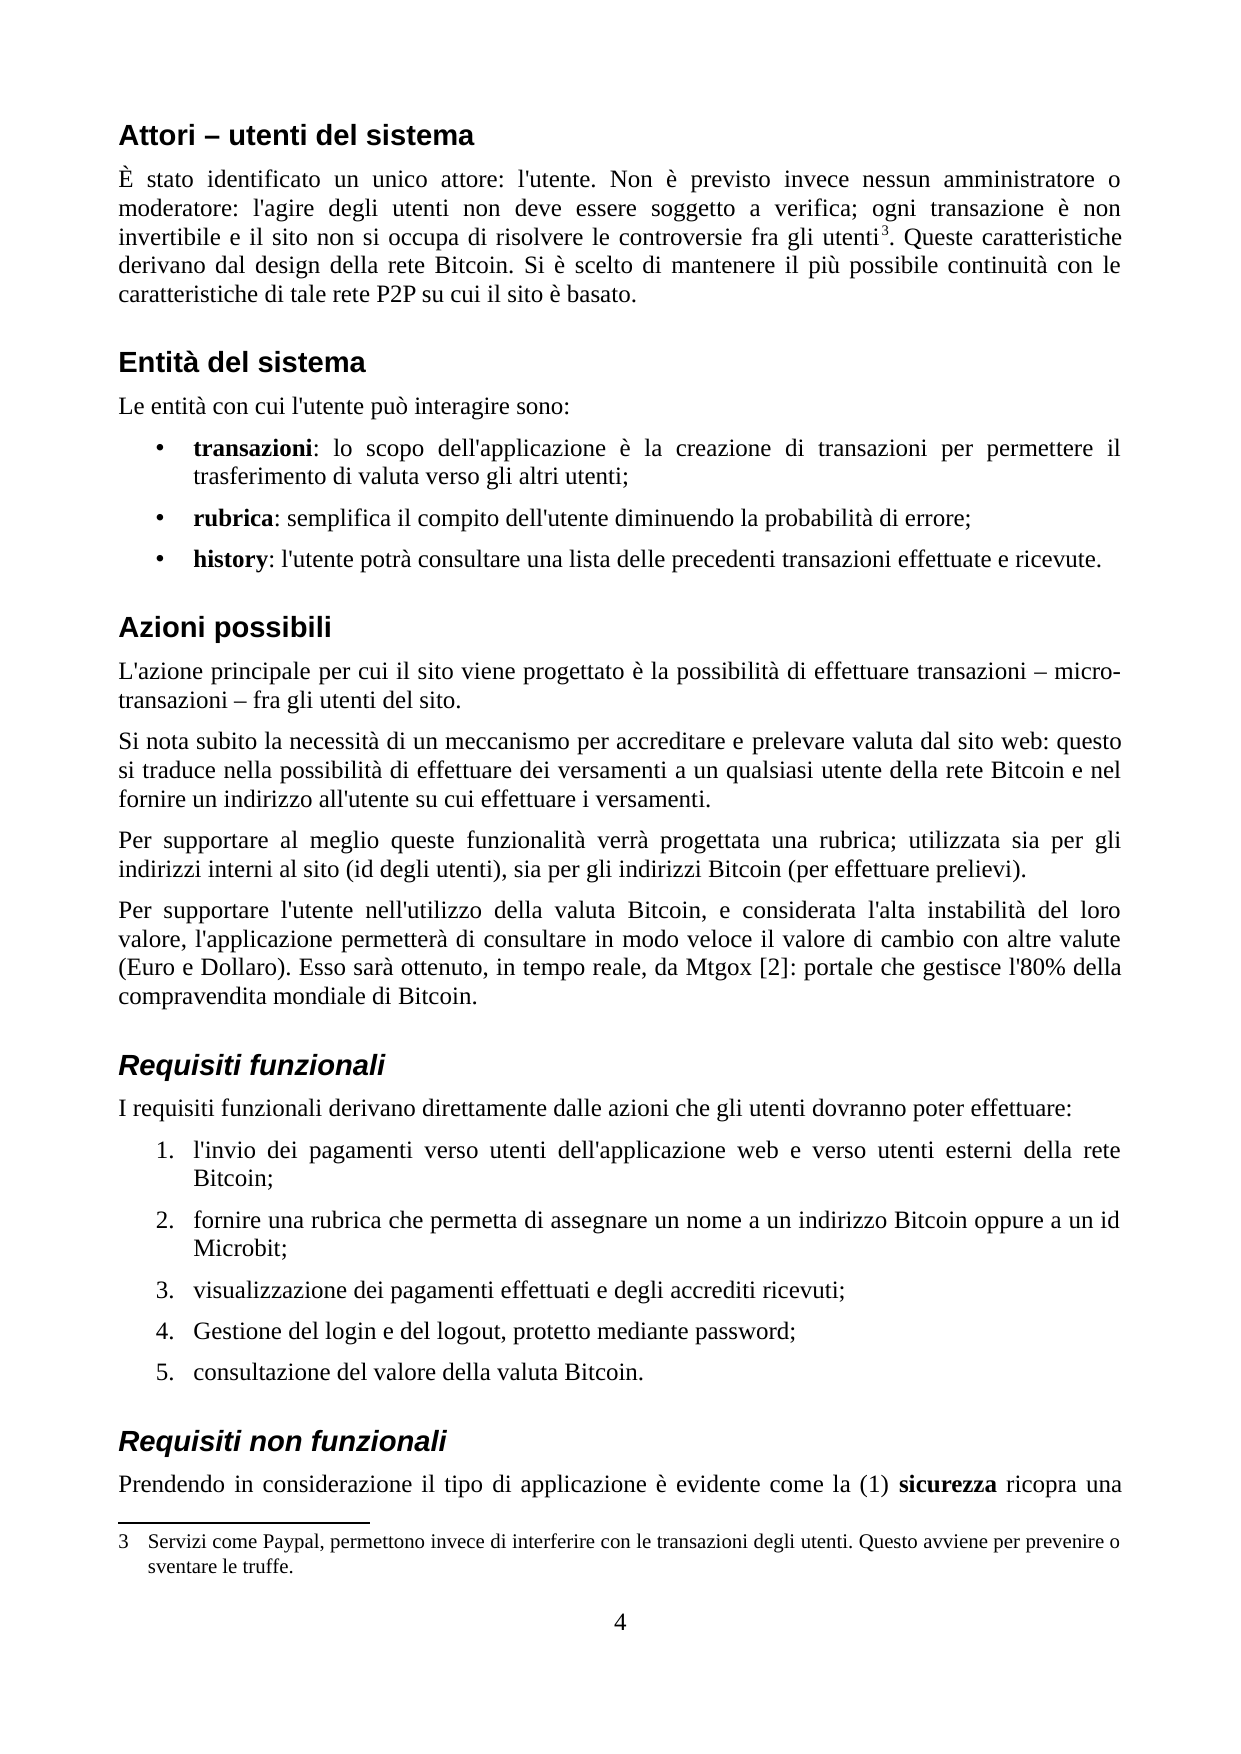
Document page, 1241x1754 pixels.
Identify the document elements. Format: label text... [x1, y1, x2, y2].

text I requisiti funzionali derivano direttamente dalle azioni che gli utenti dovranno poter effettuare: [118, 1093, 1122, 1122]
subtitle Requisiti non funzionali [118, 1423, 1122, 1457]
text Prendendo in considerazione il tipo di applicazione è evidente come la (1) sicurezza ricopra una [118, 1469, 1122, 1498]
subtitle Entità del sistema [118, 345, 1122, 379]
text Si nota subito la necessità di un meccanismo per accreditare e prelevare valuta dal sito web: questo si traduce nella possibilità di effettuare dei versamenti a un qualsiasi utente della rete Bitcoin e nel fornire un indirizzo all'utente su cui effettuare i versamenti. [118, 726, 1122, 812]
list rubrica: semplifica il compito dell'utente diminuendo la probabilità di errore; [156, 503, 1122, 531]
subtitle Attori – utenti del sistema [118, 118, 1122, 152]
list history: l'utente potrà consultare una lista delle precedenti transazioni effettuate e ricevute. [156, 544, 1122, 573]
list fornire una rubrica che permetta di assegnare un nome a un indirizzo Bitcoin oppure a un id Microbit; [156, 1205, 1122, 1262]
list Gestione del login e del logout, protetto mediante password; [156, 1316, 1122, 1345]
text Per supportare l'utente nell'utilizzo della valuta Bitcoin, e considerata l'alta instabilità del loro valore, l'applicazione permetterà di consultare in modo veloce il valore di cambio con altre valute (Euro e Dollaro). Esso sarà ottenuto, in tempo reale, da Mtgox [2]: portale che gestisce l'80% della compravendita mondiale di Bitcoin. [118, 895, 1122, 1010]
list consultazione del valore della valuta Bitcoin. [156, 1357, 1122, 1386]
subtitle Azioni possibili [118, 610, 1122, 644]
text L'azione principale per cui il sito viene progettato è la possibilità di effettuare transazioni – micro-transazioni – fra gli utenti del sito. [118, 656, 1122, 714]
list transazioni: lo scopo dell'applicazione è la creazione di transazioni per permettere il trasferimento di valuta verso gli altri utenti; [156, 433, 1122, 490]
text Le entità con cui l'utente può interagire sono: [118, 391, 1122, 420]
text Servizi come Paypal, permettono invece di interferire con le transazioni degli utenti. Questo avviene per prevenire o sventare le truffe. [118, 1529, 1122, 1578]
subtitle Requisiti funzionali [118, 1047, 1122, 1081]
list visualizzazione dei pagamenti effettuati e degli accrediti ricevuti; [156, 1275, 1122, 1303]
text È stato identificato un unico attore: l'utente. Non è previsto invece nessun amministratore o moderatore: l'agire degli utenti non deve essere soggetto a verifica; ogni transazione è non invertibile e il sito non si occupa di risolvere le controversie fra gli utenti. Queste caratteristiche derivano dal design della rete Bitcoin. Si è scelto di mantenere il più possibile continuità con le caratteristiche di tale rete P2P su cui il sito è basato. [118, 164, 1122, 308]
list l'invio dei pagamenti verso utenti dell'applicazione web e verso utenti esterni della rete Bitcoin; [156, 1135, 1122, 1192]
text Per supportare al meglio queste funzionalità verrà progettata una rubrica; utilizzata sia per gli indirizzi interni al sito (id degli utenti), sia per gli indirizzi Bitcoin (per effettuare prelievi). [118, 825, 1122, 882]
